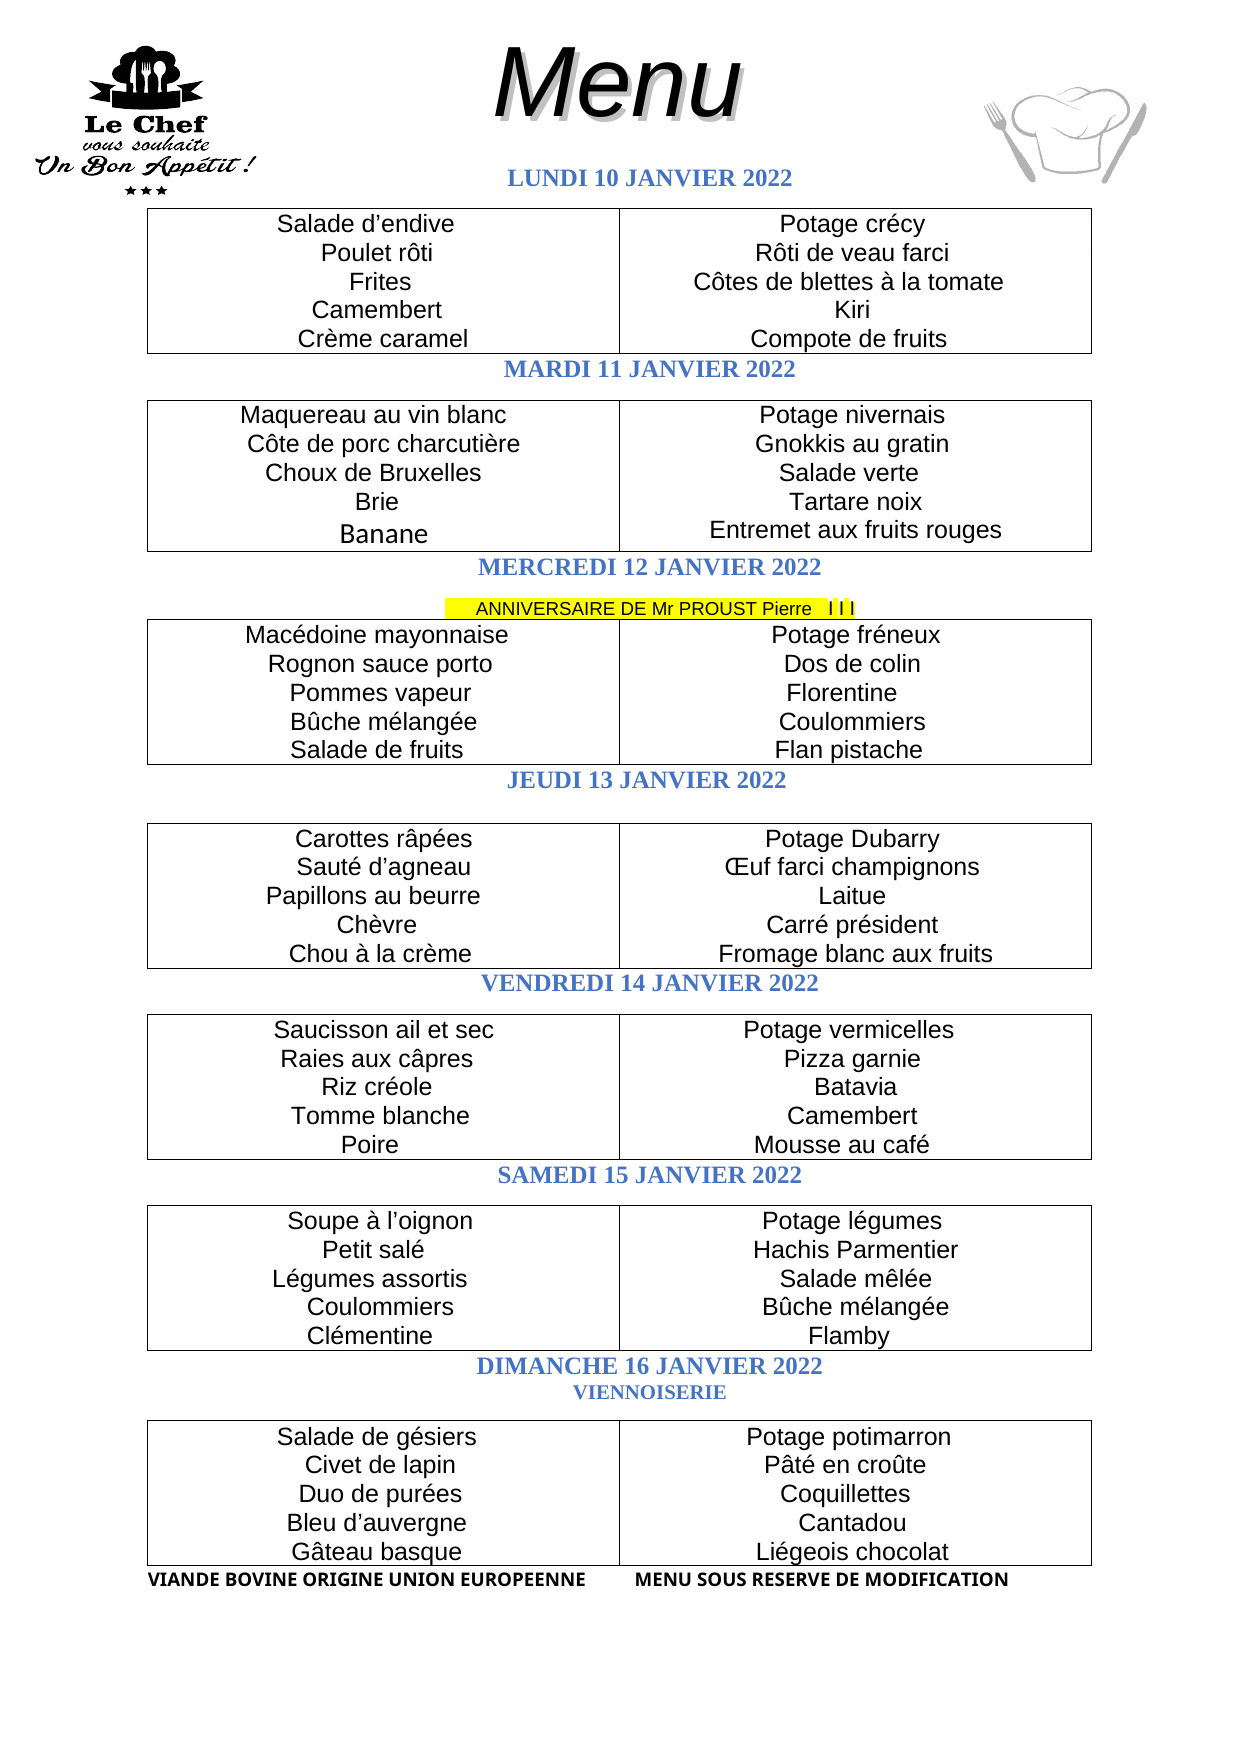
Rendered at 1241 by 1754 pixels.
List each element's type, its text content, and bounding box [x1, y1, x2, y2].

table_header Potage fréneux Dos de colin Florentine Coulommiers Flan pistache [620, 620, 1091, 764]
text Menu [337, 23, 908, 124]
text MARDI 11 JANVIER 2022 [148, 354, 1152, 383]
text SAMEDI 15 JANVIER 2022 [148, 1160, 1152, 1188]
table_header Maquereau au vin blanc Côte de porc charcutière Choux de Bruxelles Brie Banane [148, 401, 619, 551]
table_header Potage crécy Rôti de veau farci Côtes de blettes à la tomate Kiri Compote de fruits [620, 209, 1091, 353]
table_header Salade de gésiers Civet de lapin Duo de purées Bleu d’auvergne Gâteau basque [148, 1421, 619, 1565]
table_header Salade d’endive Poulet rôti Frites Camembert Crème caramel [148, 209, 619, 353]
table_header Potage nivernais Gnokkis au gratin Salade verte Tartare noix Entremet aux fruits rouges [620, 401, 1091, 551]
table_header Potage légumes Hachis Parmentier Salade mêlée Bûche mélangée Flamby [620, 1206, 1091, 1350]
table_header Potage vermicelles Pizza garnie Batavia Camembert Mousse au café [620, 1015, 1091, 1159]
text VIANDE BOVINE ORIGINE UNION EUROPEENNE MENU SOUS RESERVE DE MODIFICATION [148, 1566, 1152, 1592]
text JEUDI 13 JANVIER 2022 [148, 765, 1152, 794]
text VIENNOISERIE [148, 1380, 1152, 1404]
table_header Potage Dubarry Œuf farci champignons Laitue Carré président Fromage blanc aux fruits [620, 824, 1091, 967]
table_header Carottes râpées Sauté d’agneau Papillons au beurre Chèvre Chou à la crème [148, 824, 619, 967]
text VENDREDI 14 JANVIER 2022 [148, 968, 1152, 997]
text LUNDI 10 JANVIER 2022 [148, 163, 919, 192]
table_header Saucisson ail et sec Raies aux câpres Riz créole Tomme blanche Poire [148, 1015, 619, 1159]
text ANNIVERSAIRE DE Mr PROUST Pierre I I I [148, 598, 1152, 619]
table_header Soupe à l’oignon Petit salé Légumes assortis Coulommiers Clémentine [148, 1206, 619, 1350]
table_header Macédoine mayonnaise Rognon sauce porto Pommes vapeur Bûche mélangée Salade de fruits [148, 620, 619, 764]
text MERCREDI 12 JANVIER 2022 [148, 552, 1152, 581]
text DIMANCHE 16 JANVIER 2022 [148, 1351, 1152, 1380]
table_header Potage potimarron Pâté en croûte Coquillettes Cantadou Liégeois chocolat [620, 1421, 1091, 1565]
